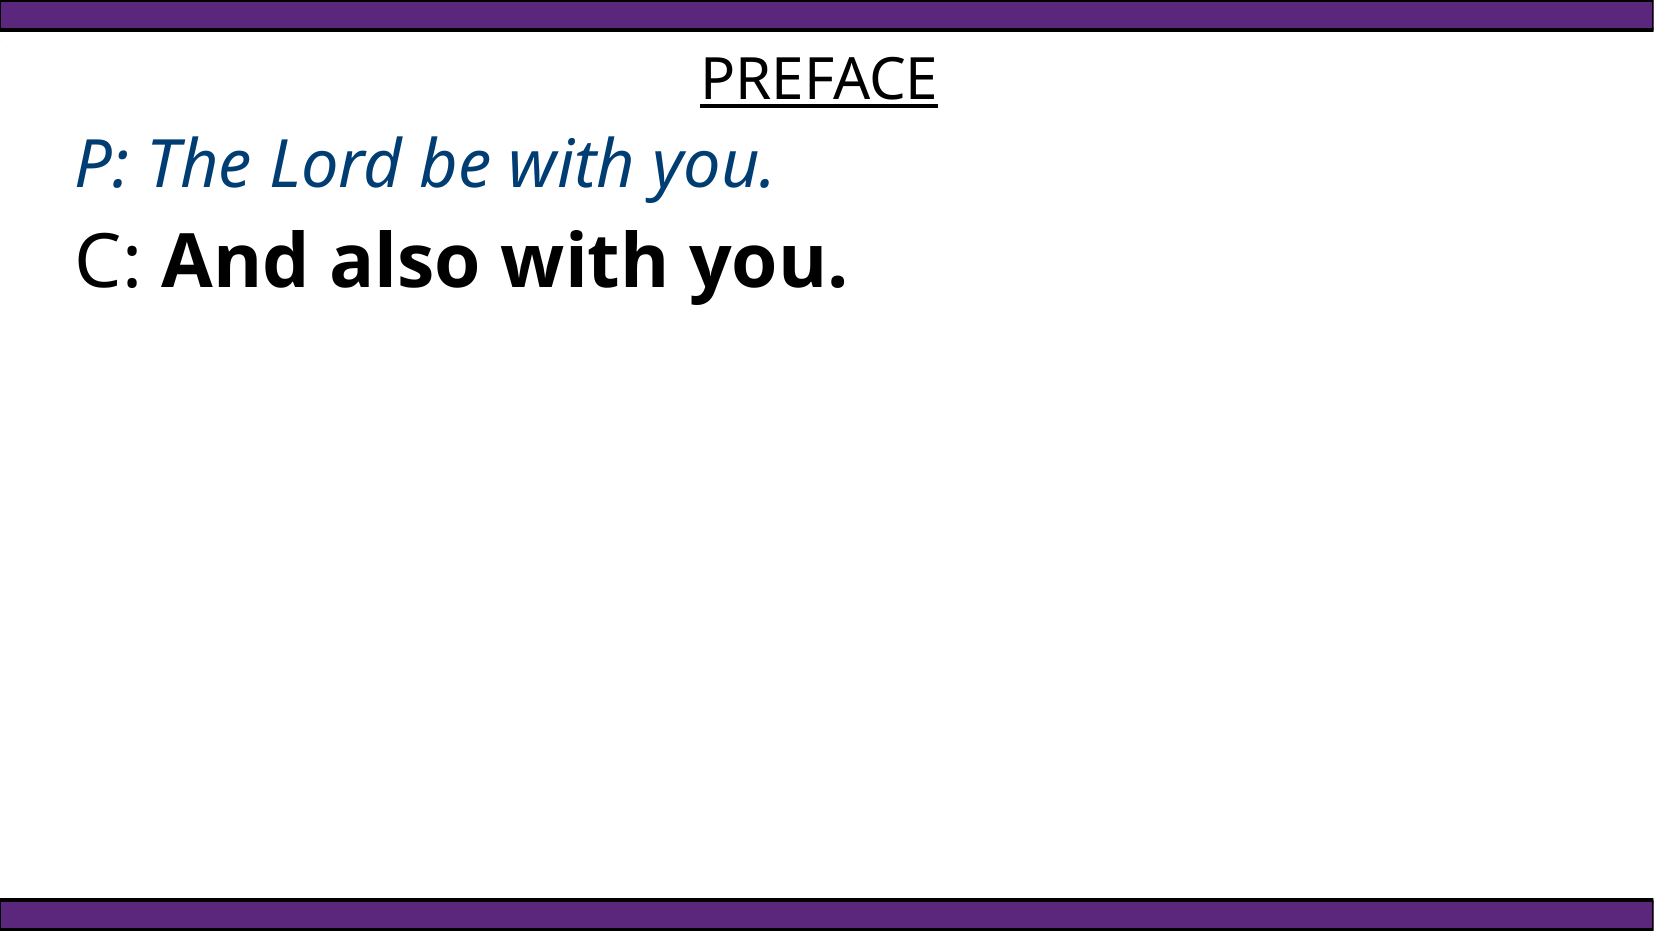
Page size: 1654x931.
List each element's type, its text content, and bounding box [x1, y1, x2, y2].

picture [0, 31, 1654, 900]
text_box [0, 900, 1654, 931]
text_box PREFACE P: The Lord be with you. C: And also with you. [60, 30, 1579, 311]
text_box [0, 0, 1654, 31]
